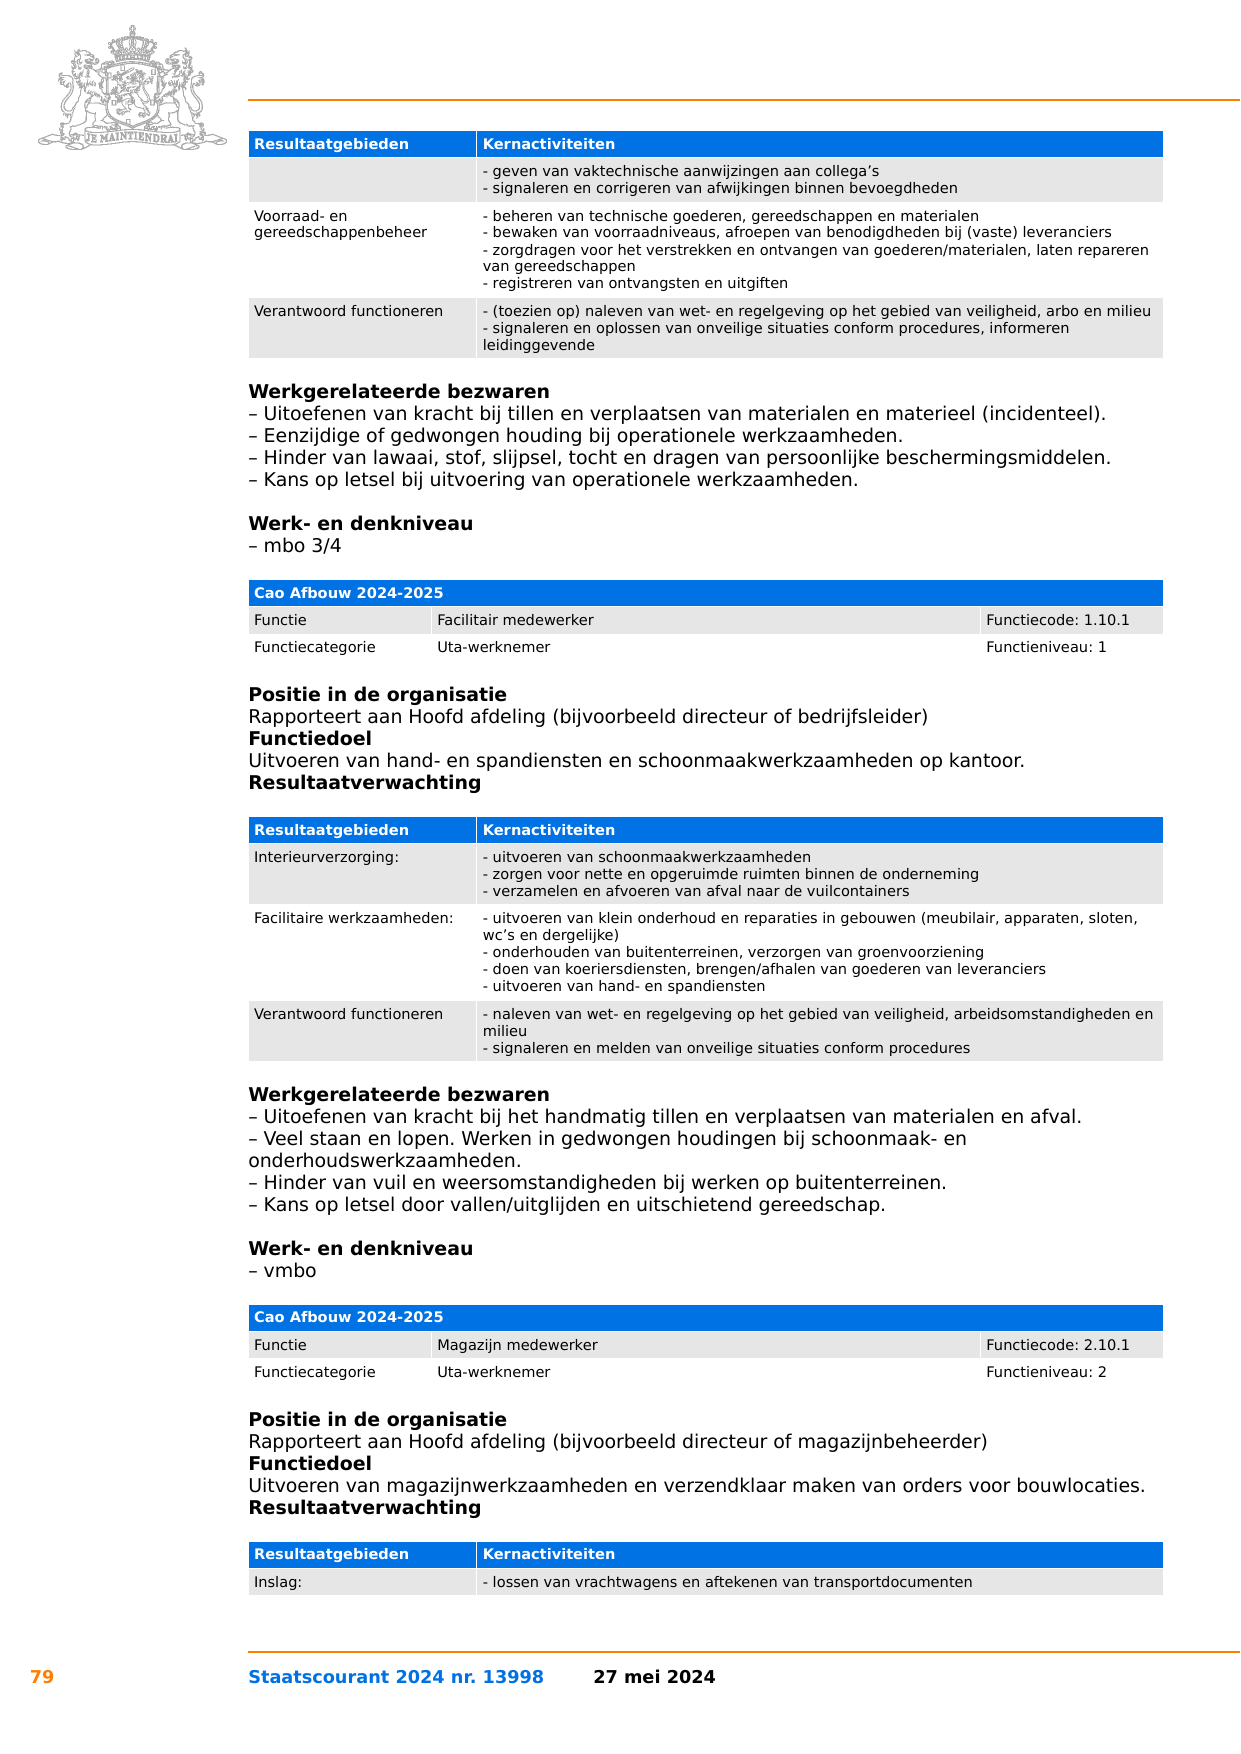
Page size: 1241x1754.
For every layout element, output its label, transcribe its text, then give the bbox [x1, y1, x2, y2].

table_cell - uitvoeren van schoonmaakwerkzaamheden - zorgen voor nette en opgeruimde ruimten binnen de onderneming - verzamelen en afvoeren van afval naar de vuilcontainers [477, 844, 1163, 904]
text Positie in de organisatie [248, 1409, 1163, 1431]
table_cell Verantwoord functioneren [249, 1001, 476, 1061]
text Functiedoel [248, 1453, 1163, 1475]
table_cell - lossen van vrachtwagens en aftekenen van transportdocumenten [477, 1569, 1163, 1595]
text – Uitoefenen van kracht bij tillen en verplaatsen van materialen en materieel (incidenteel). [248, 403, 1163, 425]
table_cell Inslag: [249, 1569, 476, 1595]
table_header Cao Afbouw 2024-2025 [249, 1305, 1163, 1331]
table_cell - naleven van wet- en regelgeving op het gebied van veiligheid, arbeidsomstandigheden en milieu - signaleren en melden van onveilige situaties conform procedures [477, 1001, 1163, 1061]
text Werkgerelateerde bezwaren [248, 381, 1163, 403]
text – Kans op letsel door vallen/uitglijden en uitschietend gereedschap. [248, 1194, 1163, 1216]
table_cell Functieniveau: 2 [981, 1360, 1163, 1386]
text – mbo 3/4 [248, 535, 1163, 557]
text Werkgerelateerde bezwaren [248, 1084, 1163, 1106]
text – vmbo [248, 1260, 1163, 1282]
table_cell - beheren van technische goederen, gereedschappen en materialen - bewaken van voorraadniveaus, afroepen van benodigdheden bij (vaste) leveranciers - zorgdragen voor het verstrekken en ontvangen van goederen/materialen, laten repareren van gereedschappen - registreren van ontvangsten en uitgiften [477, 203, 1163, 297]
text Werk- en denkniveau [248, 513, 1163, 535]
text Werk- en denkniveau [248, 1238, 1163, 1260]
text – Veel staan en lopen. Werken in gedwongen houdingen bij schoonmaak- en onderhoudswerkzaamheden. [248, 1128, 1163, 1172]
table_header Resultaatgebieden [249, 817, 476, 843]
table_cell Facilitair medewerker [432, 607, 980, 634]
table_header Kernactiviteiten [477, 131, 1163, 157]
table_cell Functiecategorie [249, 1360, 431, 1386]
table_header Resultaatgebieden [249, 131, 476, 157]
table_header Kernactiviteiten [477, 817, 1163, 843]
text – Kans op letsel bij uitvoering van operationele werkzaamheden. [248, 469, 1163, 491]
table_cell Functiecategorie [249, 635, 431, 661]
table_cell Functieniveau: 1 [981, 635, 1163, 661]
table_cell Functie [249, 607, 431, 634]
table_header Cao Afbouw 2024-2025 [249, 580, 1163, 606]
text Uitvoeren van magazijnwerkzaamheden en verzendklaar maken van orders voor bouwlocaties. [248, 1475, 1163, 1497]
table_cell - uitvoeren van klein onderhoud en reparaties in gebouwen (meubilair, apparaten, sloten, wc’s en dergelijke) - onderhouden van buitenterreinen, verzorgen van groenvoorziening - doen van koeriersdiensten, brengen/afhalen van goederen van leveranciers - uitvoeren van hand- en spandiensten [477, 906, 1163, 1000]
table_cell Interieurverzorging: [249, 844, 476, 904]
table_cell Voorraad- en gereedschappenbeheer [249, 203, 476, 297]
text – Hinder van vuil en weersomstandigheden bij werken op buitenterreinen. [248, 1172, 1163, 1194]
text Resultaatverwachting [248, 1497, 1163, 1519]
text Resultaatverwachting [248, 772, 1163, 794]
table_cell Functie [249, 1332, 431, 1358]
text Functiedoel [248, 728, 1163, 750]
table_cell Magazijn medewerker [432, 1332, 980, 1358]
table_cell Functiecode: 2.10.1 [981, 1332, 1163, 1358]
table_cell [249, 158, 476, 202]
table_header Resultaatgebieden [249, 1542, 476, 1568]
table_cell Verantwoord functioneren [249, 298, 476, 358]
text – Hinder van lawaai, stof, slijpsel, tocht en dragen van persoonlijke beschermingsmiddelen. [248, 447, 1163, 469]
text – Eenzijdige of gedwongen houding bij operationele werkzaamheden. [248, 425, 1163, 447]
table_header Kernactiviteiten [477, 1542, 1163, 1568]
table_cell Functiecode: 1.10.1 [981, 607, 1163, 634]
table_cell - geven van vaktechnische aanwijzingen aan collega’s - signaleren en corrigeren van afwijkingen binnen bevoegdheden [477, 158, 1163, 202]
table_cell Uta-werknemer [432, 635, 980, 661]
text Rapporteert aan Hoofd afdeling (bijvoorbeeld directeur of bedrijfsleider) [248, 706, 1163, 728]
text – Uitoefenen van kracht bij het handmatig tillen en verplaatsen van materialen en afval. [248, 1106, 1163, 1128]
text Rapporteert aan Hoofd afdeling (bijvoorbeeld directeur of magazijnbeheerder) [248, 1431, 1163, 1453]
table_cell Uta-werknemer [432, 1360, 980, 1386]
text Positie in de organisatie [248, 684, 1163, 706]
table_cell Facilitaire werkzaamheden: [249, 906, 476, 1000]
table_cell - (toezien op) naleven van wet- en regelgeving op het gebied van veiligheid, arbo en milieu - signaleren en oplossen van onveilige situaties conform procedures, informeren leidinggevende [477, 298, 1163, 358]
picture [38, 25, 227, 150]
text Uitvoeren van hand- en spandiensten en schoonmaakwerkzaamheden op kantoor. [248, 750, 1163, 772]
